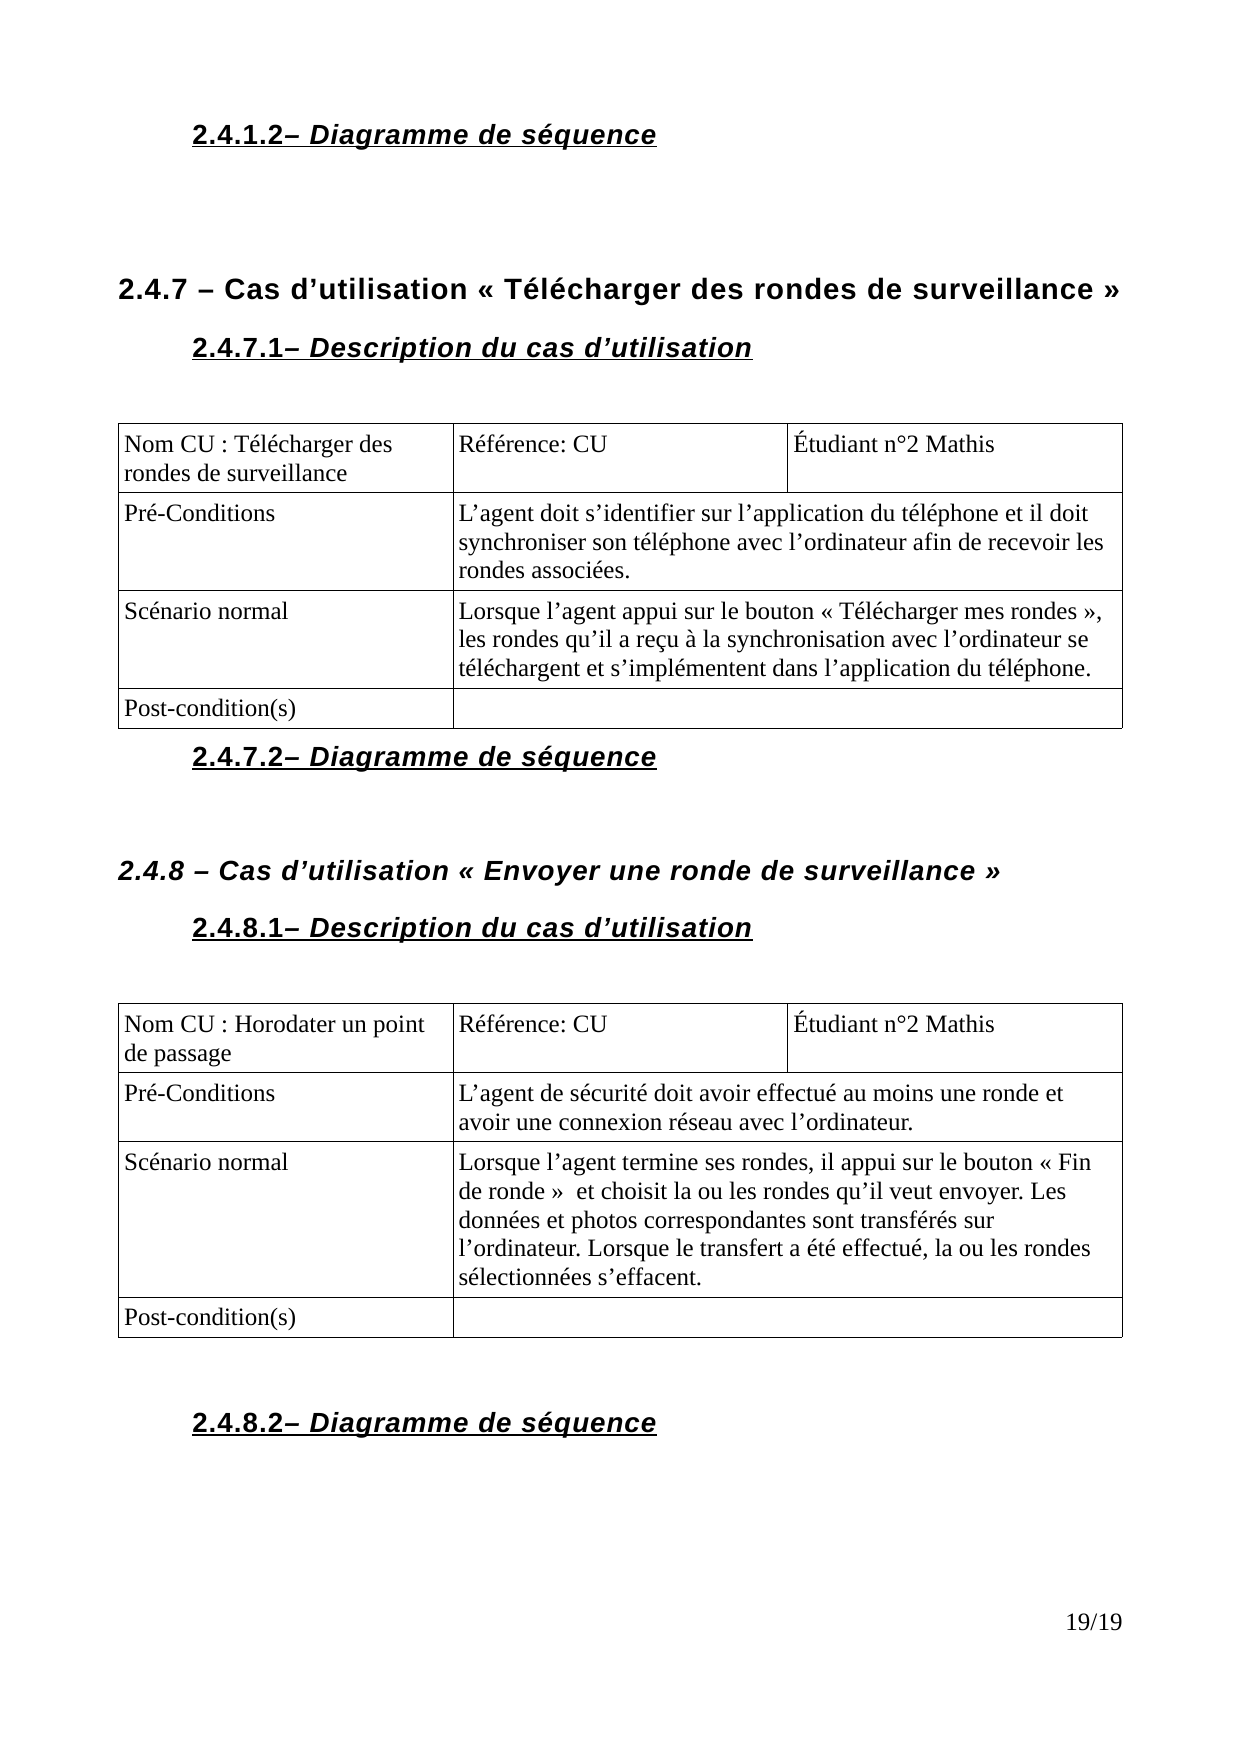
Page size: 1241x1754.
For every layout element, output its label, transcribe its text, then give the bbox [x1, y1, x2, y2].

table_cell [454, 689, 1122, 728]
table_cell Lorsque l’agent appui sur le bouton « Télécharger mes rondes », les rondes qu’il a reçu à la synchronisation avec l’ordinateur se téléchargent et s’implémentent dans l’application du téléphone. [454, 591, 1122, 688]
table_header Nom CU : Télécharger des rondes de surveillance [119, 424, 453, 492]
table_cell L’agent de sécurité doit avoir effectué au moins une ronde et avoir une connexion réseau avec l’ordinateur. [454, 1073, 1122, 1141]
subtitle 2.4.7.2– Diagramme de séquence [118, 741, 1122, 772]
table_header Nom CU : Horodater un point de passage [119, 1004, 453, 1072]
table_cell Post-condition(s) [119, 1298, 453, 1337]
subtitle 2.4.7.1– Description du cas d’utilisation [118, 331, 1122, 363]
table_header Étudiant n°2 Mathis [788, 1004, 1122, 1072]
subtitle 2.4.8 – Cas d’utilisation « Envoyer une ronde de surveillance » [118, 854, 1122, 886]
table_cell Scénario normal [119, 1142, 453, 1297]
table_cell Pré-Conditions [119, 1073, 453, 1141]
table_cell Post-condition(s) [119, 689, 453, 728]
table_cell Lorsque l’agent termine ses rondes, il appui sur le bouton « Fin de ronde » et choisit la ou les rondes qu’il veut envoyer. Les données et photos correspondantes sont transférés sur l’ordinateur. Lorsque le transfert a été effectué, la ou les rondes sélectionnées s’effacent. [454, 1142, 1122, 1297]
table_header Étudiant n°2 Mathis [788, 424, 1122, 492]
subtitle 2.4.8.2– Diagramme de séquence [118, 1406, 1122, 1438]
table_cell Scénario normal [119, 591, 453, 688]
table_cell L’agent doit s’identifier sur l’application du téléphone et il doit synchroniser son téléphone avec l’ordinateur afin de recevoir les rondes associées. [454, 493, 1122, 590]
table_cell [454, 1298, 1122, 1337]
table_header Référence: CU [454, 1004, 787, 1072]
table_cell Pré-Conditions [119, 493, 453, 590]
subtitle 2.4.8.1– Description du cas d’utilisation [118, 911, 1122, 943]
subtitle 2.4.1.2– Diagramme de séquence [118, 118, 1122, 150]
table_header Référence: CU [454, 424, 787, 492]
subtitle 2.4.7 – Cas d’utilisation « Télécharger des rondes de surveillance » [118, 272, 1122, 306]
